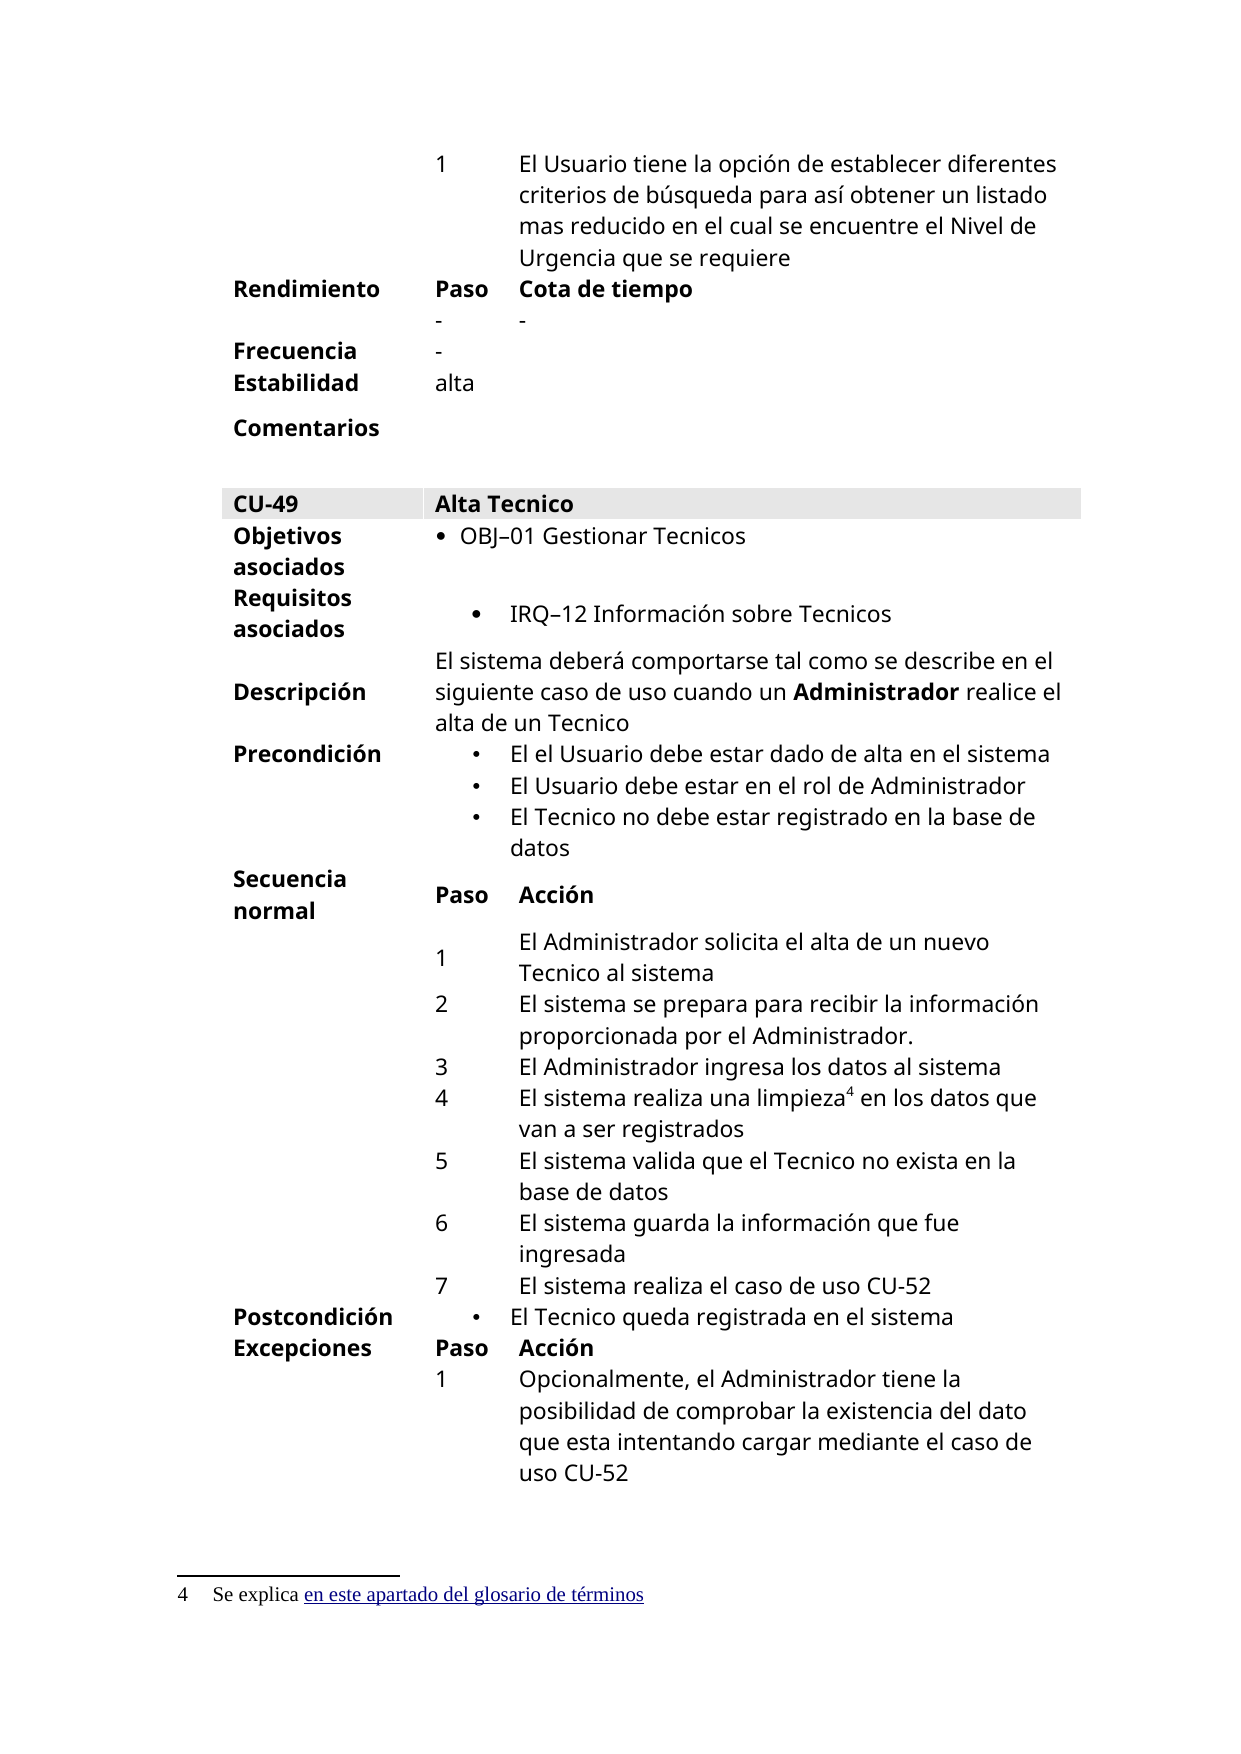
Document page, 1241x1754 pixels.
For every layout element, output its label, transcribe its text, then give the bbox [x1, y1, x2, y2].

table_cell 2 [424, 988, 507, 1051]
table_cell Precondición [222, 738, 423, 863]
table_cell Postcondición [222, 1301, 423, 1332]
table_cell El Usuario tiene la opción de establecer diferentes criterios de búsqueda para así obtener un listado mas reducido en el cual se encuentre el Nivel de Urgencia que se requiere [508, 148, 1081, 273]
table_cell Estabilidad [222, 366, 423, 398]
table_cell [222, 1363, 423, 1488]
table_cell OBJ–01 Gestionar Tecnicos [424, 520, 1081, 582]
table_cell El Tecnico queda registrada en el sistema [424, 1301, 1081, 1332]
table_cell El sistema realiza el caso de uso CU-52 [508, 1270, 1081, 1301]
table_cell - [424, 335, 1081, 366]
table_cell El el Usuario debe estar dado de alta en el sistema El Usuario debe estar en el rol de Administrador El Tecnico no debe estar registrado en la base de datos [424, 738, 1081, 863]
table_cell Descripción [222, 645, 423, 738]
table_cell 1 [424, 926, 507, 988]
table_cell [424, 398, 1081, 457]
table_cell [222, 926, 423, 1301]
table_cell [222, 148, 423, 273]
table_cell El sistema realiza una limpieza en los datos que van a ser registrados [508, 1082, 1081, 1144]
table_cell 7 [424, 1270, 507, 1301]
table_cell Comentarios [222, 398, 423, 457]
table_cell Cota de tiempo [508, 273, 1081, 304]
table_cell El sistema deberá comportarse tal como se describe en el siguiente caso de uso cuando un Administrador realice el alta de un Tecnico [424, 645, 1081, 738]
table_cell Frecuencia [222, 335, 423, 366]
table_cell 3 [424, 1051, 507, 1082]
table_cell Paso [424, 273, 507, 304]
table_cell Acción [508, 863, 1081, 926]
table_cell 1 [424, 148, 507, 273]
table_cell Acción [508, 1332, 1081, 1363]
table_cell 4 [424, 1082, 507, 1144]
table_header Alta Tecnico [424, 488, 1081, 519]
table_cell Opcionalmente, el Administrador tiene la posibilidad de comprobar la existencia del dato que esta intentando cargar mediante el caso de uso CU-52 [508, 1363, 1081, 1488]
table_cell Rendimiento [222, 273, 423, 304]
table_cell 5 [424, 1145, 507, 1207]
table_cell 6 [424, 1207, 507, 1269]
table_cell El Administrador solicita el alta de un nuevo Tecnico al sistema [508, 926, 1081, 988]
table_cell Requisitos asociados [222, 582, 423, 644]
table_cell - [508, 304, 1081, 335]
table_cell 1 [424, 1363, 507, 1488]
table_cell Secuencia normal [222, 863, 423, 926]
table_cell - [424, 304, 507, 335]
table_cell El Administrador ingresa los datos al sistema [508, 1051, 1081, 1082]
table_header CU-49 [222, 488, 423, 519]
table_cell El sistema se prepara para recibir la información proporcionada por el Administrador. [508, 988, 1081, 1051]
table_cell Paso [424, 1332, 507, 1363]
table_cell El sistema guarda la información que fue ingresada [508, 1207, 1081, 1269]
table_cell Objetivos asociados [222, 520, 423, 582]
table_cell Paso [424, 863, 507, 926]
table_cell Excepciones [222, 1332, 423, 1363]
table_cell El sistema valida que el Tecnico no exista en la base de datos [508, 1145, 1081, 1207]
table_cell alta [424, 366, 1081, 398]
table_cell IRQ–12 Información sobre Tecnicos [424, 582, 1081, 644]
table_cell [222, 304, 423, 335]
